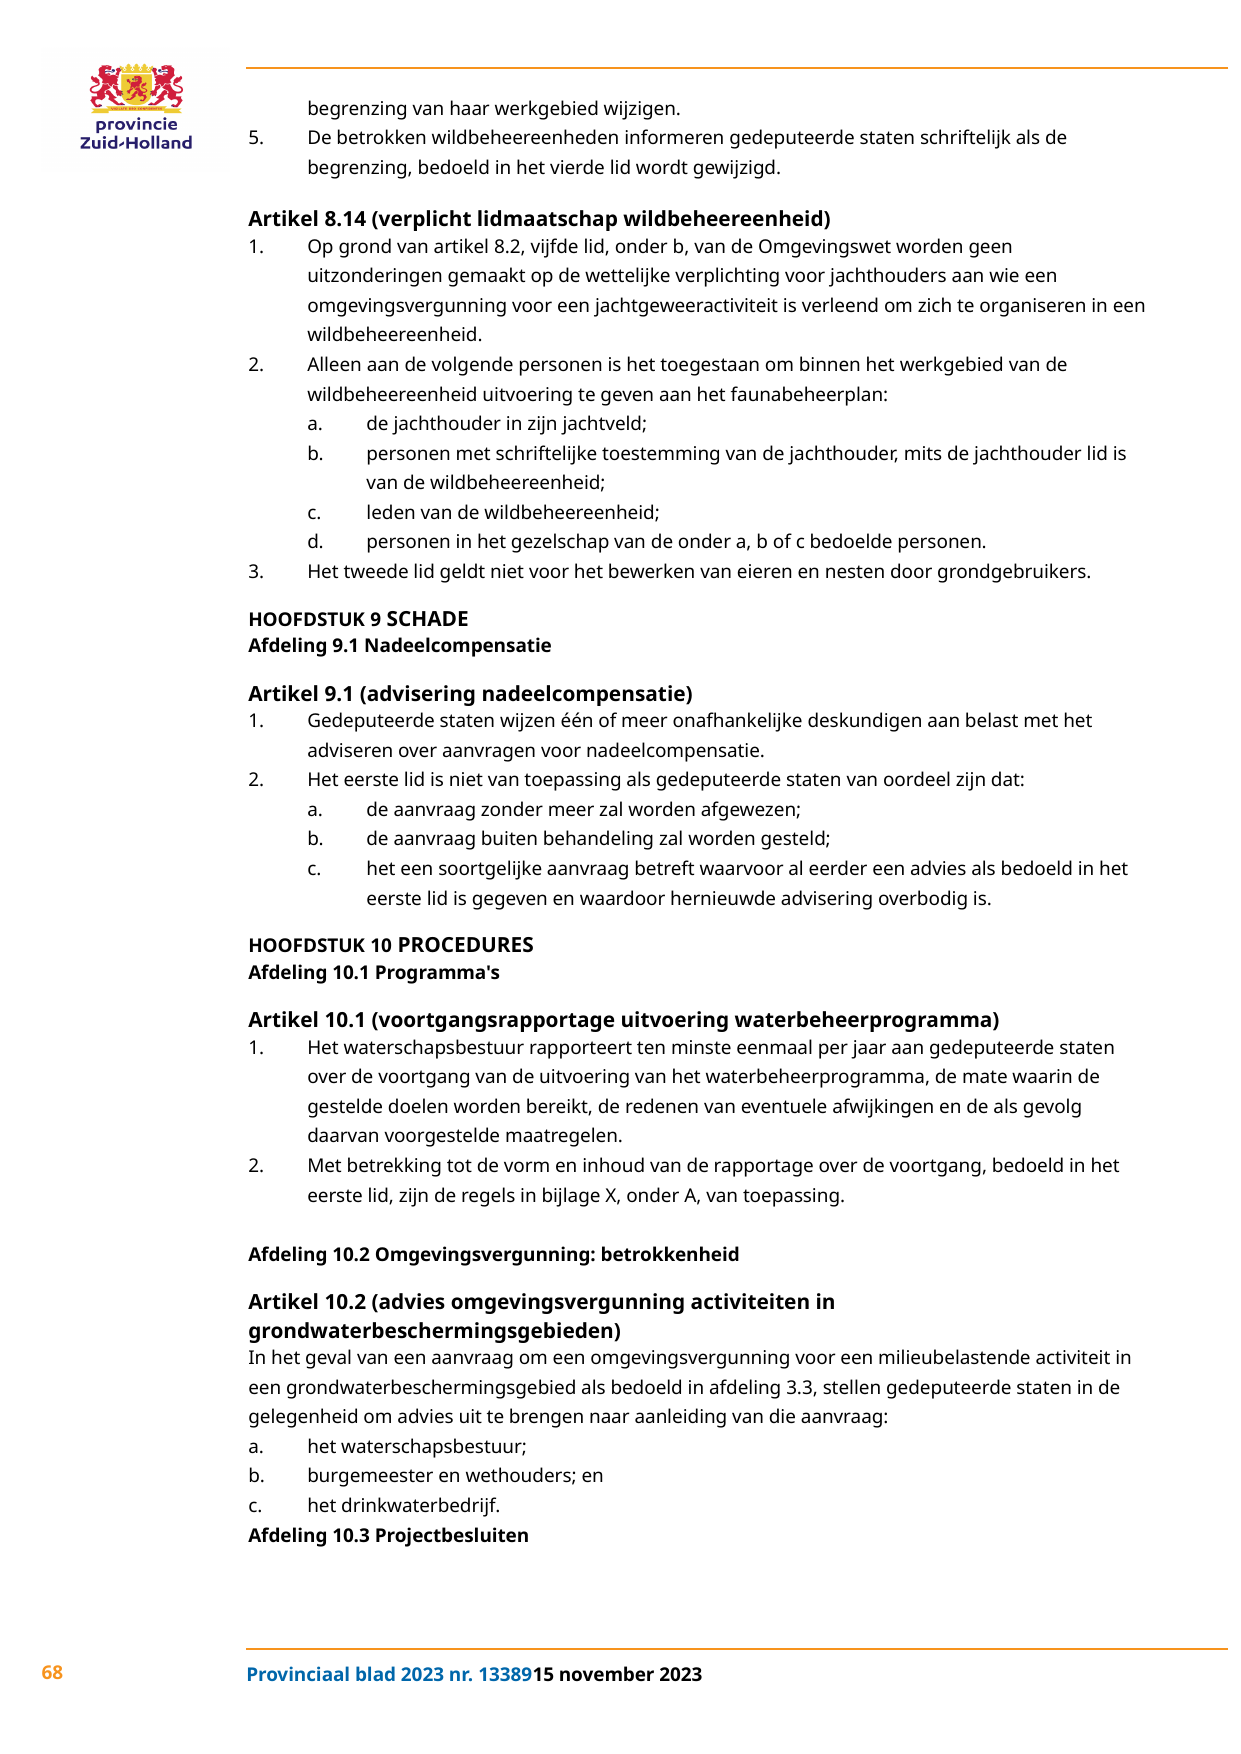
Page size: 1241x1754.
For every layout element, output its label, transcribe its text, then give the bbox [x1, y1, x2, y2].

text HOOFDSTUK 9 SCHADE [248, 604, 1152, 632]
list Gedeputeerde staten wijzen één of meer onafhankelijke deskundigen aan belast met het adviseren over aanvragen voor nadeelcompensatie. [248, 707, 1152, 763]
text Artikel 8.14 (verplicht lidmaatschap wildbeheereenheid) [248, 204, 1152, 233]
list Het waterschapsbestuur rapporteert ten minste eenmaal per jaar aan gedeputeerde staten over de voortgang van de uitvoering van het waterbeheerprogramma, de mate waarin de gestelde doelen worden bereikt, de redenen van eventuele afwijkingen en de als gevolg daarvan voorgestelde maatregelen. [248, 1034, 1152, 1148]
list het een soortgelijke aanvraag betreft waarvoor al eerder een advies als bedoeld in het eerste lid is gegeven en waardoor hernieuwde advisering overbodig is. [307, 855, 1152, 911]
text Afdeling 10.2 Omgevingsvergunning: betrokkenheid [248, 1241, 1152, 1267]
list Alleen aan de volgende personen is het toegestaan om binnen het werkgebied van de wildbeheereenheid uitvoering te geven aan het faunabeheerplan: [248, 351, 1152, 406]
picture [41, 47, 231, 172]
list de aanvraag buiten behandeling zal worden gesteld; [307, 826, 1152, 851]
list het waterschapsbestuur; [248, 1433, 1152, 1459]
list Op grond van artikel 8.2, vijfde lid, onder b, van de Omgevingswet worden geen uitzonderingen gemaakt op de wettelijke verplichting voor jachthouders aan wie een omgevingsvergunning voor een jachtgeweeractiviteit is verleend om zich te organiseren in een wildbeheereenheid. [248, 233, 1152, 347]
list de jachthouder in zijn jachtveld; [307, 410, 1152, 436]
list begrenzing van haar werkgebied wijzigen. [248, 95, 1152, 121]
list de aanvraag zonder meer zal worden afgewezen; [307, 796, 1152, 822]
text HOOFDSTUK 10 PROCEDURES [248, 930, 1152, 959]
list personen met schriftelijke toestemming van de jachthouder, mits de jachthouder lid is van de wildbeheereenheid; [307, 440, 1152, 495]
list burgemeester en wethouders; en [248, 1463, 1152, 1488]
text Artikel 10.1 (voortgangsrapportage uitvoering waterbeheerprogramma) [248, 1005, 1152, 1034]
text Afdeling 10.3 Projectbesluiten [248, 1522, 1152, 1548]
list het drinkwaterbedrijf. [248, 1492, 1152, 1518]
list Met betrekking tot de vorm en inhoud van de rapportage over de voortgang, bedoeld in het eerste lid, zijn de regels in bijlage X, onder A, van toepassing. [248, 1152, 1152, 1207]
text Afdeling 10.1 Programma's [248, 959, 1152, 984]
text Afdeling 9.1 Nadeelcompensatie [248, 632, 1152, 658]
text In het geval van een aanvraag om een omgevingsvergunning voor een milieubelastende activiteit in een grondwaterbeschermingsgebied als bedoeld in afdeling 3.3, stellen gedeputeerde staten in de gelegenheid om advies uit te brengen naar aanleiding van die aanvraag: [248, 1344, 1152, 1429]
list leden van de wildbeheereenheid; [307, 499, 1152, 525]
list Het tweede lid geldt niet voor het bewerken van eieren en nesten door grondgebruikers. [248, 558, 1152, 584]
text Artikel 10.2 (advies omgevingsvergunning activiteiten in grondwaterbeschermingsgebieden) [248, 1287, 1152, 1344]
text Artikel 9.1 (advisering nadeelcompensatie) [248, 679, 1152, 707]
list Het eerste lid is niet van toepassing als gedeputeerde staten van oordeel zijn dat: [248, 766, 1152, 792]
list personen in het gezelschap van de onder a, b of c bedoelde personen. [307, 529, 1152, 554]
list De betrokken wildbeheereenheden informeren gedeputeerde staten schriftelijk als de begrenzing, bedoeld in het vierde lid wordt gewijzigd. [248, 124, 1152, 180]
